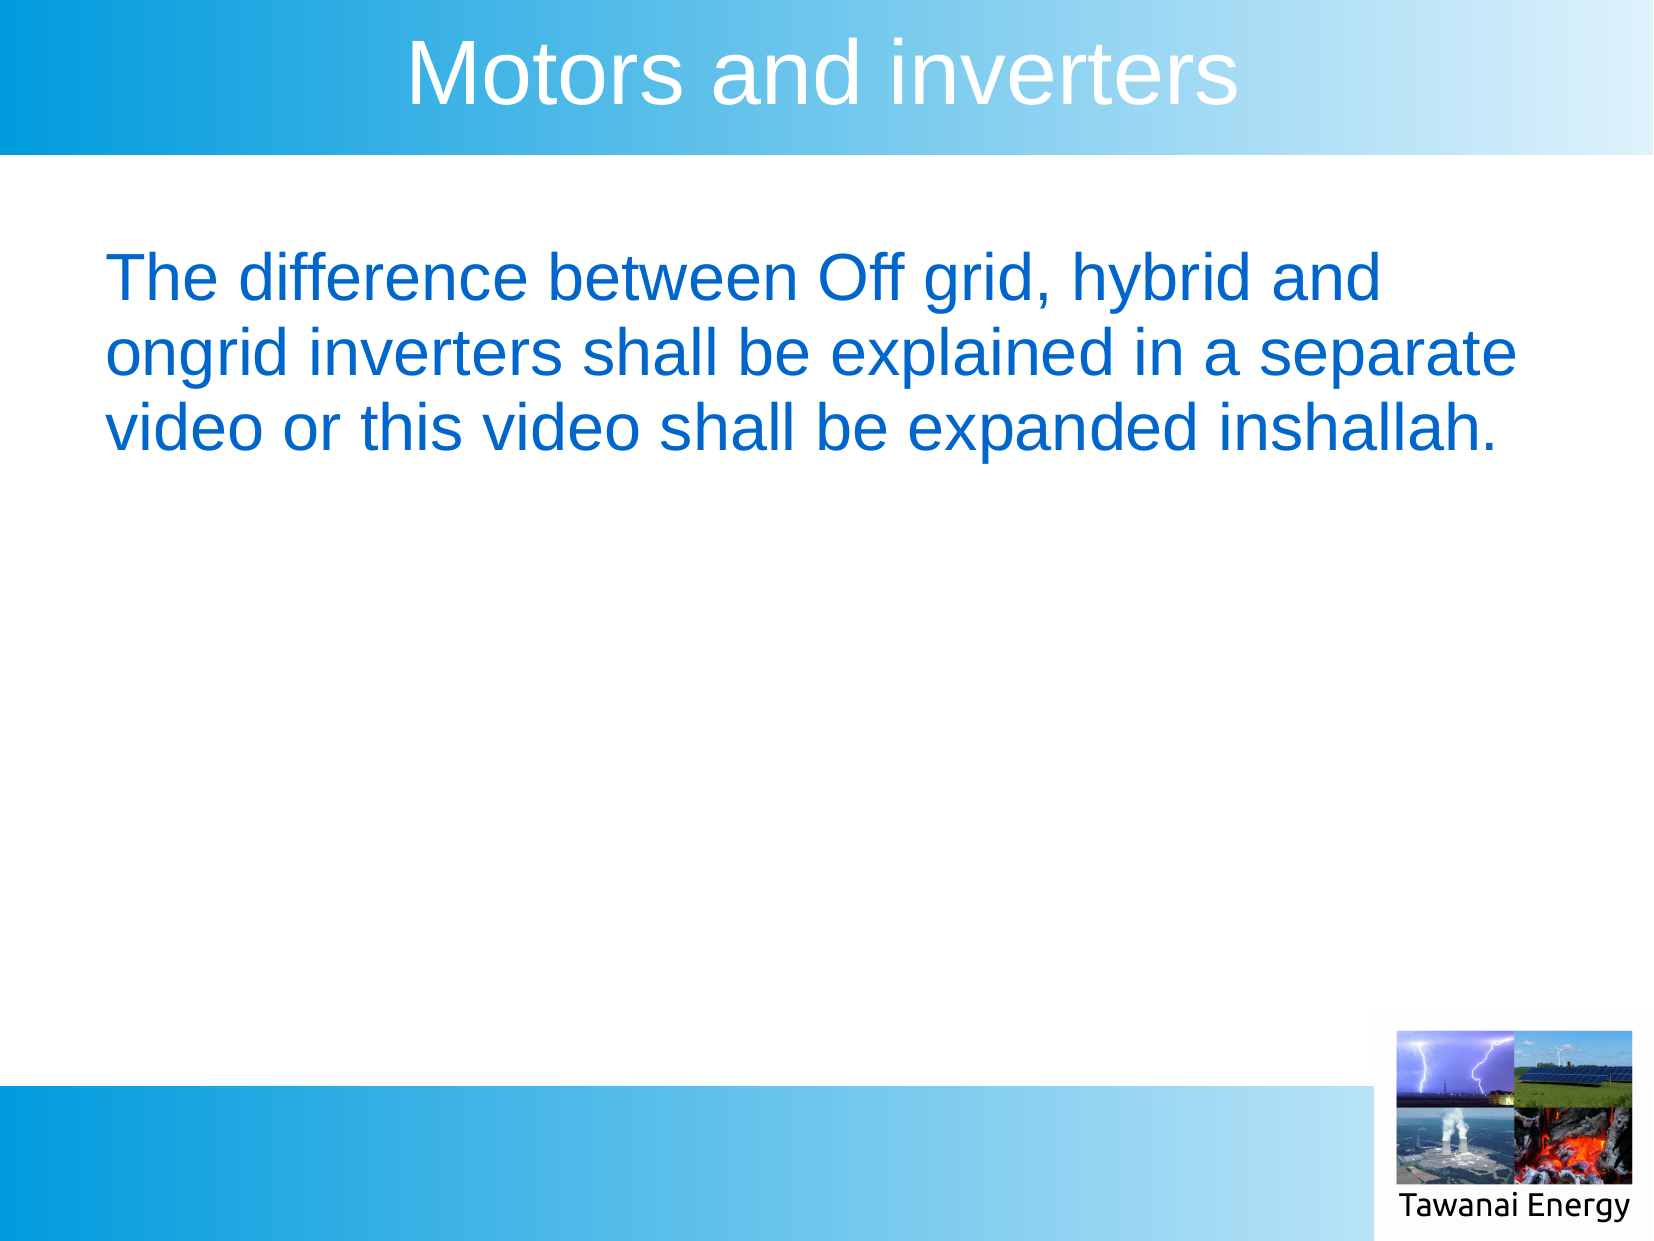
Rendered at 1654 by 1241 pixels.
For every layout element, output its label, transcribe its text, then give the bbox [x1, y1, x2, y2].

list The difference between Off grid, hybrid and ongrid inverters shall be explained in a separate video or this video shall be expanded inshallah. [105, 240, 1561, 1006]
picture [1374, 1009, 1654, 1241]
title Motors and inverters [79, 20, 1568, 126]
